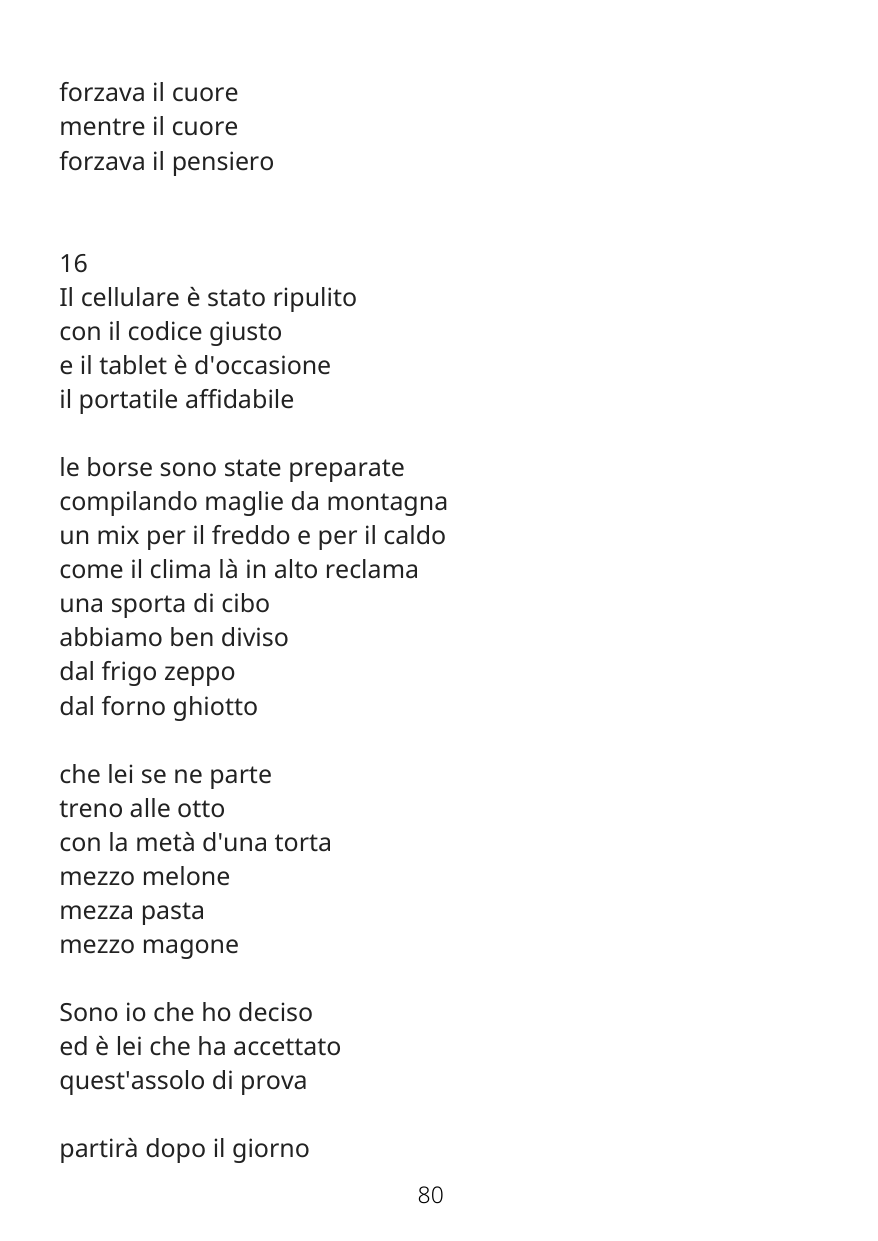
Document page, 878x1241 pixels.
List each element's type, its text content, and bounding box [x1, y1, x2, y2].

text 16 [59, 245, 802, 279]
text mezzo magone [59, 927, 802, 961]
text con il codice giusto [59, 313, 802, 347]
text come il clima là in alto reclama [59, 552, 802, 586]
text mentre il cuore [59, 109, 802, 143]
text abbiamo ben diviso [59, 620, 802, 654]
text con la metà d'una torta [59, 824, 802, 858]
text ed è lei che ha accettato [59, 1029, 802, 1063]
text compilando maglie da montagna [59, 484, 802, 518]
text il portatile affidabile [59, 382, 802, 416]
text un mix per il freddo e per il caldo [59, 518, 802, 552]
text partirà dopo il giorno [59, 1131, 802, 1165]
text forzava il cuore [59, 75, 802, 109]
text mezzo melone [59, 858, 802, 892]
text quest'assolo di prova [59, 1063, 802, 1097]
text mezza pasta [59, 892, 802, 927]
text dal forno ghiotto [59, 688, 802, 722]
text forzava il pensiero [59, 143, 802, 177]
text e il tablet è d'occasione [59, 347, 802, 382]
text Sono io che ho deciso [59, 995, 802, 1029]
text che lei se ne parte [59, 756, 802, 790]
text una sporta di cibo [59, 586, 802, 620]
text le borse sono state preparate [59, 450, 802, 484]
text treno alle otto [59, 790, 802, 824]
text dal frigo zeppo [59, 654, 802, 688]
text Il cellulare è stato ripulito [59, 279, 802, 313]
